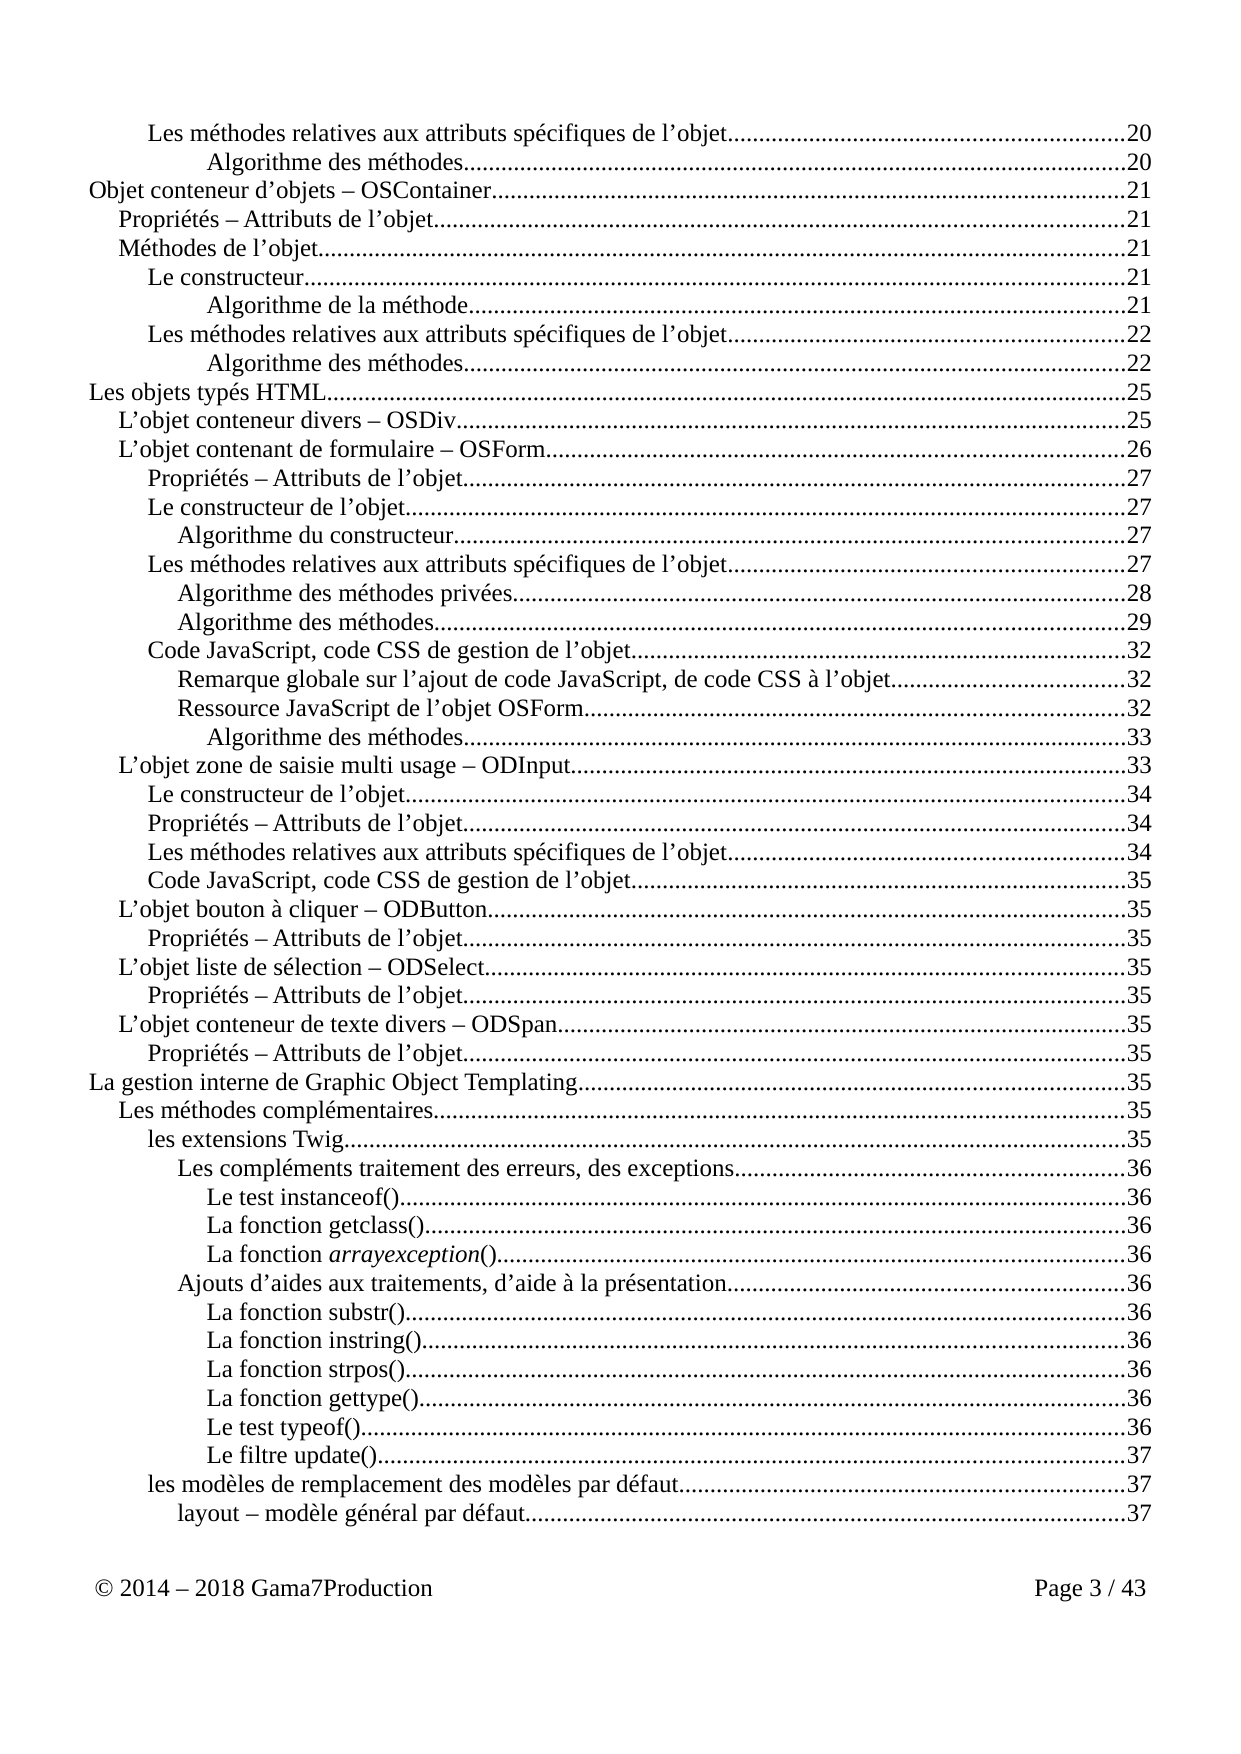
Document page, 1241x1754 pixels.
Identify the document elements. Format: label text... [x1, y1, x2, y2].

text Méthodes de l’objet 21 [118, 233, 1152, 262]
text La fonction getclass() 36 [206, 1211, 1152, 1239]
text les modèles de remplacement des modèles par défaut 37 [147, 1469, 1152, 1498]
text La fonction instring() 36 [206, 1326, 1152, 1354]
text Les méthodes relatives aux attributs spécifiques de l’objet 27 [147, 549, 1152, 578]
text La fonction gettype() 36 [206, 1383, 1152, 1412]
text Algorithme des méthodes 33 [206, 722, 1152, 751]
text Remarque globale sur l’ajout de code JavaScript, de code CSS à l’objet 32 [177, 664, 1152, 693]
text L’objet zone de saisie multi usage – ODInput 33 [118, 751, 1152, 779]
text Code JavaScript, code CSS de gestion de l’objet 32 [147, 636, 1152, 664]
text Le filtre update() 37 [206, 1441, 1152, 1469]
text Propriétés – Attributs de l’objet 35 [147, 923, 1152, 952]
text Le constructeur de l’objet 34 [147, 779, 1152, 808]
text L’objet conteneur de texte divers – ODSpan 35 [118, 1009, 1152, 1038]
text Algorithme de la méthode 21 [206, 291, 1152, 319]
text La gestion interne de Graphic Object Templating 35 [88, 1067, 1152, 1096]
text Les compléments traitement des erreurs, des exceptions 36 [177, 1153, 1152, 1182]
text L’objet bouton à cliquer – ODButton 35 [118, 894, 1152, 923]
text les extensions Twig 35 [147, 1124, 1152, 1153]
text Propriétés – Attributs de l’objet 35 [147, 1038, 1152, 1067]
text L’objet contenant de formulaire – OSForm 26 [118, 434, 1152, 463]
text La fonction arrayexception() 36 [206, 1239, 1152, 1268]
text Les objets typés HTML 25 [88, 377, 1152, 406]
text Propriétés – Attributs de l’objet 27 [147, 463, 1152, 492]
text Algorithme des méthodes 22 [206, 348, 1152, 377]
text layout – modèle général par défaut 37 [177, 1498, 1152, 1527]
text Objet conteneur d’objets – OSContainer 21 [88, 176, 1152, 204]
text Propriétés – Attributs de l’objet 34 [147, 808, 1152, 837]
text Les méthodes relatives aux attributs spécifiques de l’objet 22 [147, 319, 1152, 348]
text Algorithme des méthodes privées 28 [177, 578, 1152, 607]
text L’objet conteneur divers – OSDiv 25 [118, 406, 1152, 434]
text Le constructeur de l’objet 27 [147, 492, 1152, 521]
text Propriétés – Attributs de l’objet 21 [118, 204, 1152, 233]
text Algorithme des méthodes 20 [206, 147, 1152, 176]
text Algorithme des méthodes 29 [177, 607, 1152, 636]
text La fonction substr() 36 [206, 1297, 1152, 1326]
text Le test instanceof() 36 [206, 1182, 1152, 1211]
text L’objet liste de sélection – ODSelect 35 [118, 952, 1152, 981]
text Propriétés – Attributs de l’objet 35 [147, 981, 1152, 1009]
text Ajouts d’aides aux traitements, d’aide à la présentation 36 [177, 1268, 1152, 1297]
text Les méthodes complémentaires 35 [118, 1096, 1152, 1124]
text Le test typeof() 36 [206, 1412, 1152, 1441]
text Ressource JavaScript de l’objet OSForm 32 [177, 693, 1152, 722]
text La fonction strpos() 36 [206, 1354, 1152, 1383]
text Le constructeur 21 [147, 262, 1152, 291]
text Code JavaScript, code CSS de gestion de l’objet 35 [147, 866, 1152, 894]
text Les méthodes relatives aux attributs spécifiques de l’objet 20 [147, 118, 1152, 147]
text Algorithme du constructeur 27 [177, 521, 1152, 549]
text Les méthodes relatives aux attributs spécifiques de l’objet 34 [147, 837, 1152, 866]
